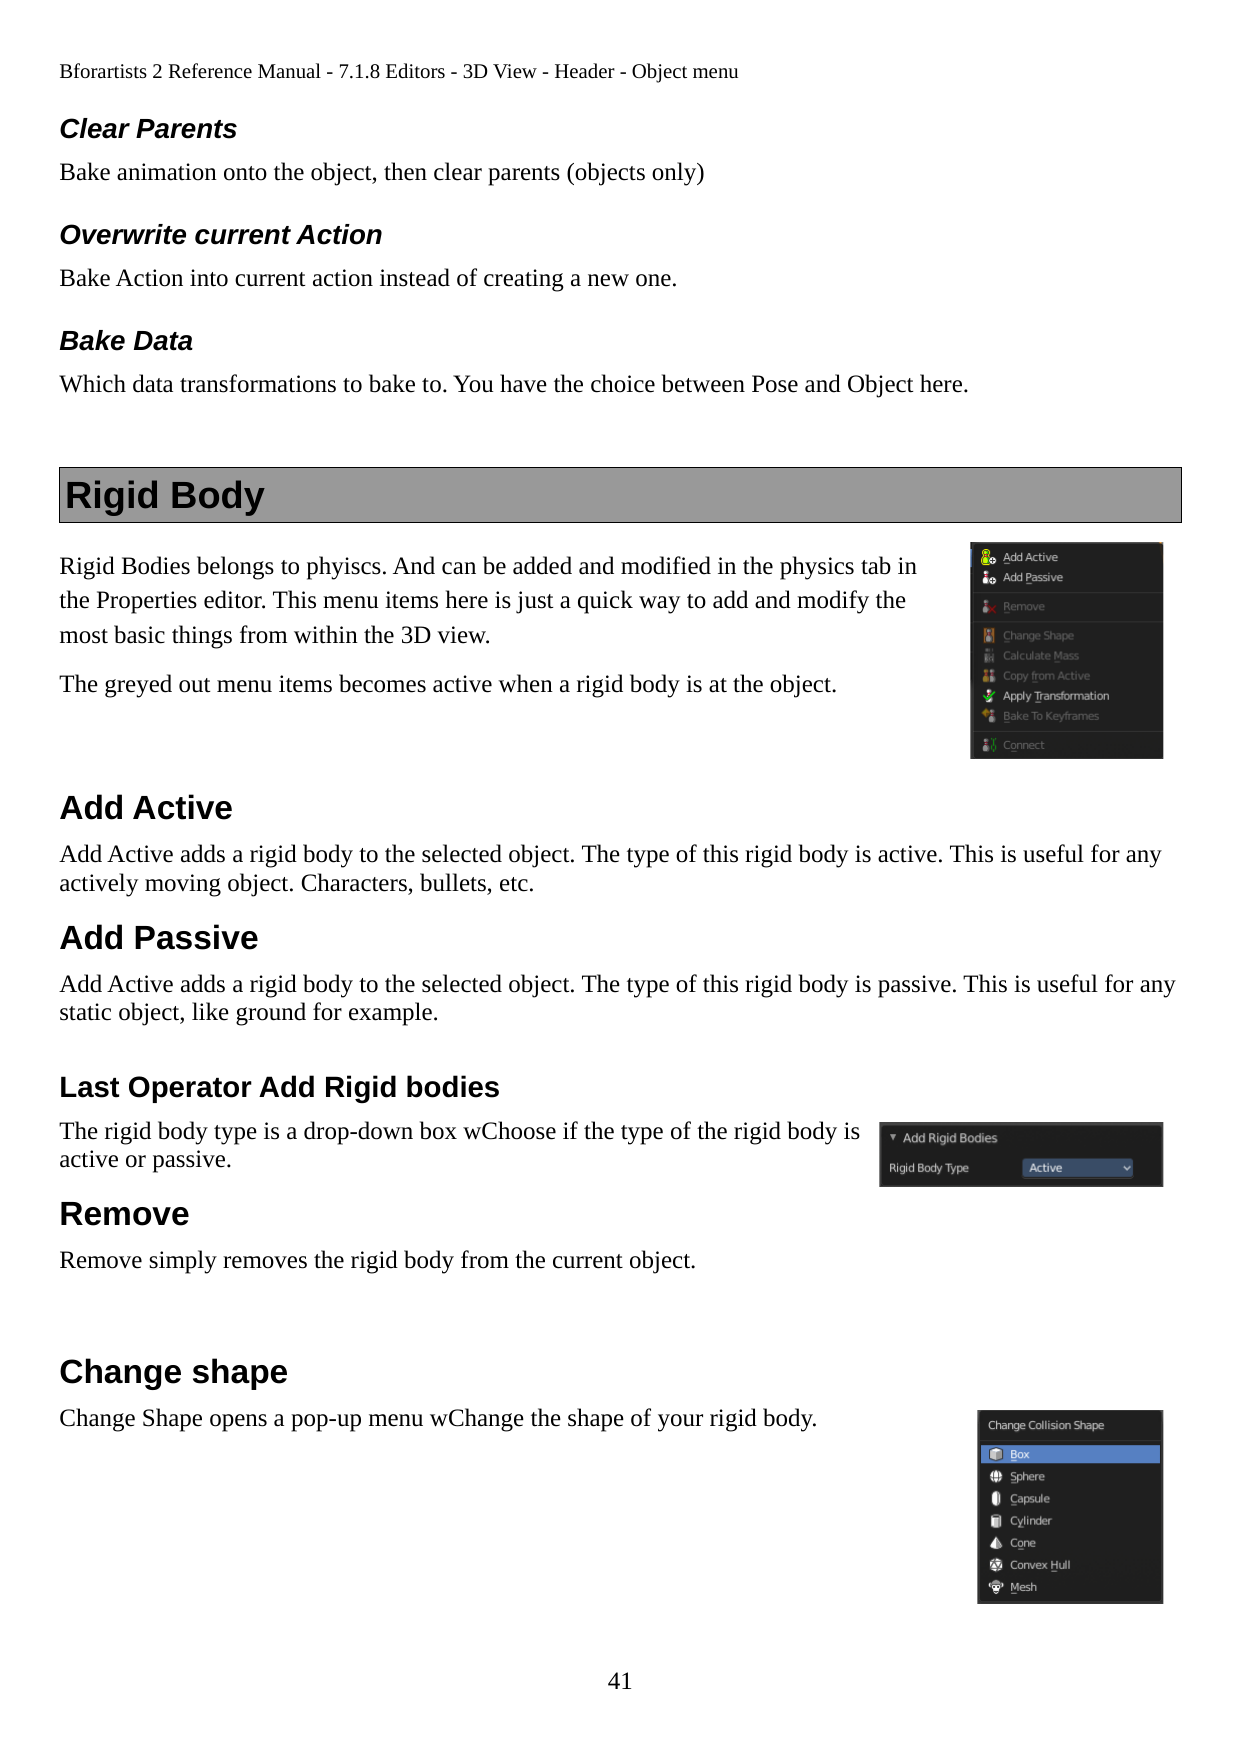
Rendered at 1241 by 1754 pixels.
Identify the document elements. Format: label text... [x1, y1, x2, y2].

picture [970, 542, 1164, 759]
subtitle Remove [59, 1194, 1181, 1233]
picture [879, 1122, 1164, 1187]
subtitle Bake Data [59, 324, 1181, 356]
subtitle Change shape [59, 1352, 1181, 1391]
text Add Active adds a rigid body to the selected object. The type of this rigid body is active. This is useful for any [59, 839, 1181, 868]
subtitle Add Active [59, 788, 1181, 827]
text Change Shape opens a pop-up menu wChange the shape of your rigid body. [59, 1403, 1181, 1432]
text The rigid body type is a drop-down box wChoose if the type of the rigid body is active or passive. [59, 1116, 1181, 1173]
text Which data transformations to bake to. You have the choice between Pose and Object here. [59, 369, 1181, 398]
subtitle Clear Parents [59, 113, 1181, 144]
text The greyed out menu items becomes active when a rigid body is at the object. [59, 669, 970, 698]
text Rigid Bodies belongs to phyiscs. And can be added and modified in the physics tab in the Properties editor. This menu items here is just a quick way to add and modify the most basic things from within the 3D view. [59, 551, 970, 649]
text Add Active adds a rigid body to the selected object. The type of this rigid body is passive. This is useful for any [59, 969, 1181, 997]
table_header Rigid Body [60, 468, 1181, 522]
subtitle Overwrite current Action [59, 218, 1181, 250]
text Remove simply removes the rigid body from the current object. [59, 1245, 1181, 1274]
text Bake animation onto the object, then clear parents (objects only) [59, 157, 1181, 186]
text static object, like ground for example. [59, 997, 1181, 1026]
subtitle Last Operator Add Rigid bodies [59, 1069, 1181, 1103]
text actively moving object. Characters, bullets, etc. [59, 868, 1181, 897]
picture [977, 1410, 1164, 1604]
text Bake Action into current action instead of creating a new one. [59, 263, 1181, 292]
subtitle Add Passive [59, 917, 1181, 956]
